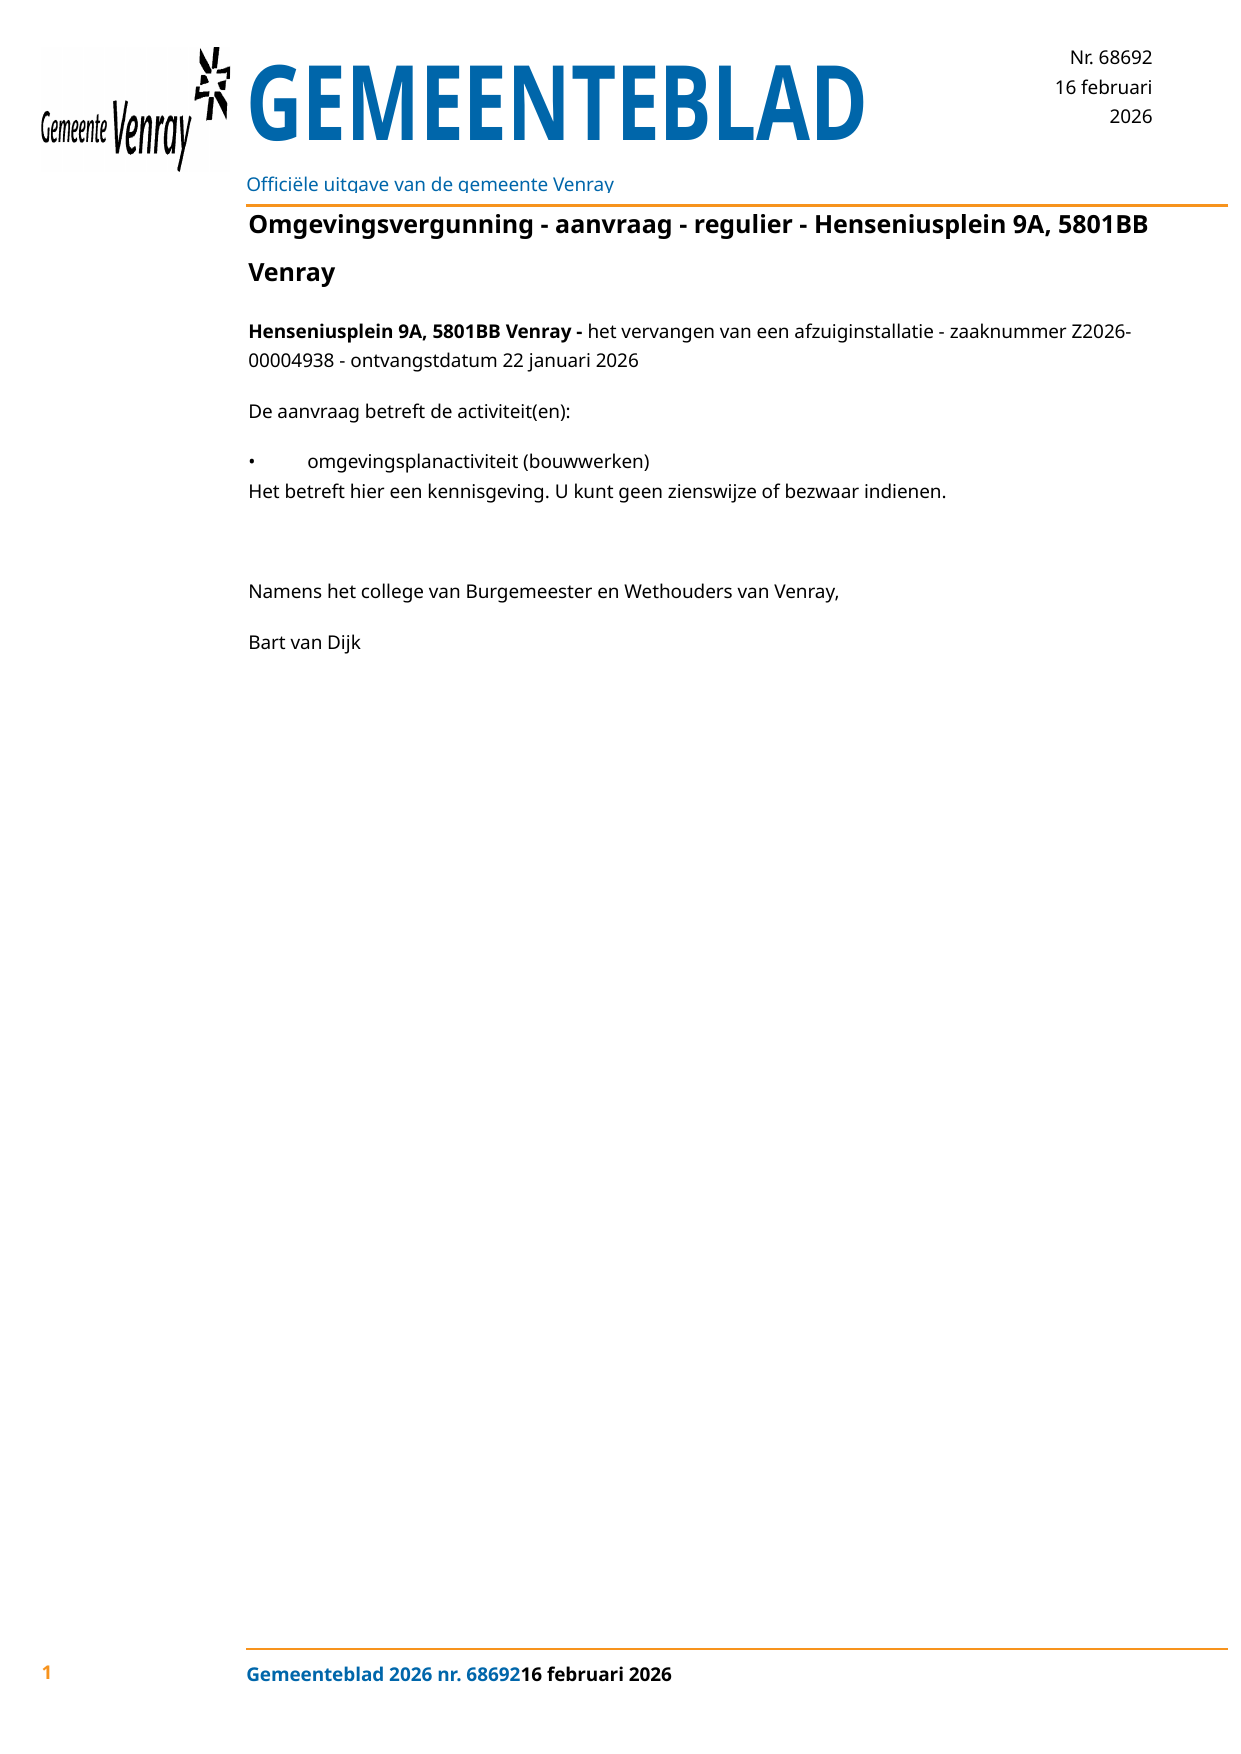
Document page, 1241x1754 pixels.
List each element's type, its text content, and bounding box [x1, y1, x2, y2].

text Omgevingsvergunning - aanvraag - regulier - Henseniusplein 9A, 5801BB Venray [248, 207, 1152, 288]
picture [41, 47, 231, 172]
text Het betreft hier een kennisgeving. U kunt geen zienswijze of bezwaar indienen. [248, 478, 1152, 504]
text De aanvraag betreft de activiteit(en): [248, 398, 1152, 424]
text Namens het college van Burgemeester en Wethouders van Venray, [248, 579, 1152, 604]
list omgevingsplanactiviteit (bouwwerken) [248, 448, 1152, 474]
text Bart van Dijk [248, 629, 1152, 655]
text Henseniusplein 9A, 5801BB Venray - het vervangen van een afzuiginstallatie - zaaknummer Z2026-00004938 - ontvangstdatum 22 januari 2026 [248, 318, 1152, 373]
